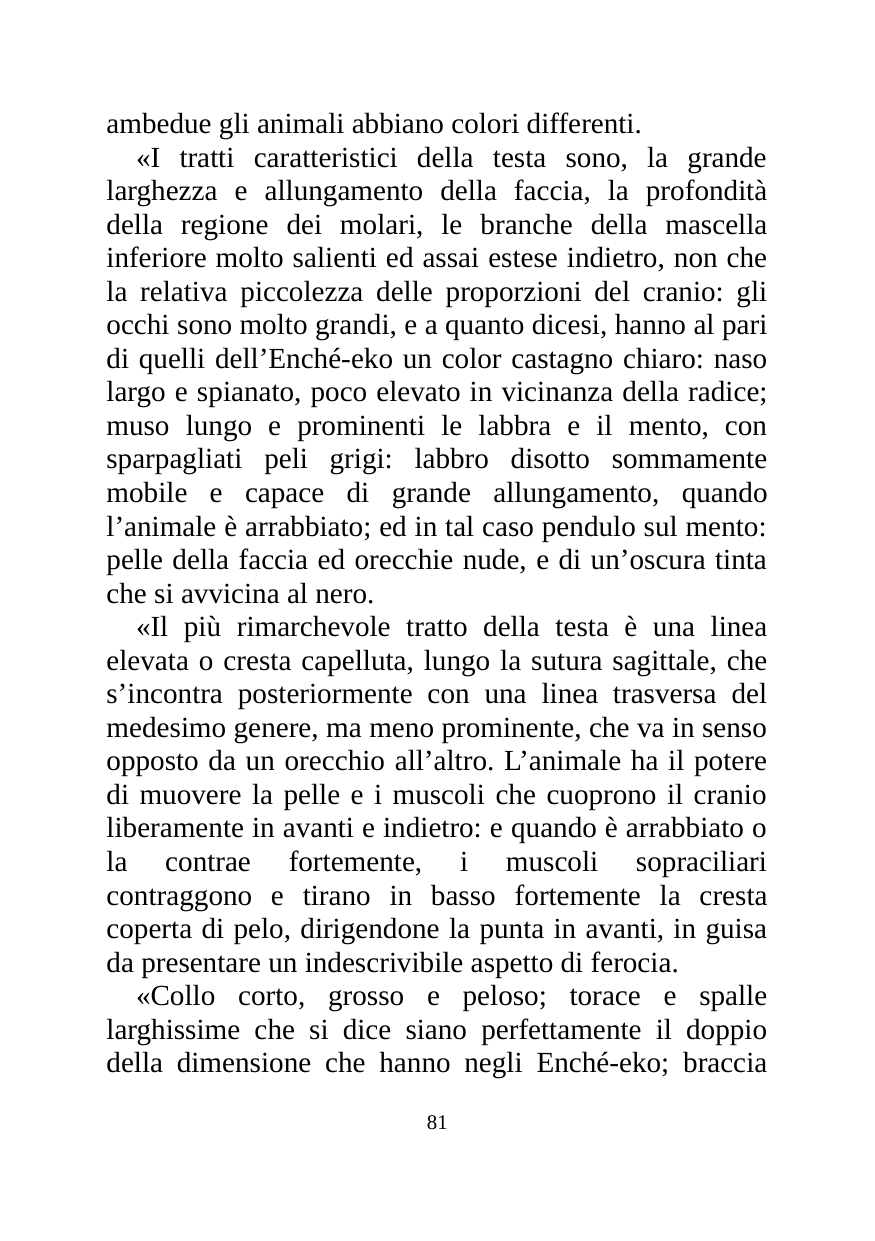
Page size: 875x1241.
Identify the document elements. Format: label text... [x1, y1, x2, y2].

text «Collo corto, grosso e peloso; torace e spalle larghissime che si dice siano perfettamente il doppio della dimensione che hanno negli Enché-eko; braccia [106, 978, 768, 1079]
text ambedue gli animali abbiano colori differenti. [106, 106, 768, 140]
text «I tratti caratteristici della testa sono, la grande larghezza e allungamento della faccia, la profondità della regione dei molari, le branche della mascella inferiore molto salienti ed assai estese indietro, non che la relativa piccolezza delle proporzioni del cranio: gli occhi sono molto grandi, e a quanto dicesi, hanno al pari di quelli dell’Enché-eko un color castagno chiaro: naso largo e spianato, poco elevato in vicinanza della radice; muso lungo e prominenti le labbra e il mento, con sparpagliati peli grigi: labbro disotto sommamente mobile e capace di grande allungamento, quando l’animale è arrabbiato; ed in tal caso pendulo sul mento: pelle della faccia ed orecchie nude, e di un’oscura tinta che si avvicina al nero. [106, 140, 768, 609]
text «Il più rimarchevole tratto della testa è una linea elevata o cresta capelluta, lungo la sutura sagittale, che s’incontra posteriormente con una linea trasversa del medesimo genere, ma meno prominente, che va in senso opposto da un orecchio all’altro. L’animale ha il potere di muovere la pelle e i muscoli che cuoprono il cranio liberamente in avanti e indietro: e quando è arrabbiato o la contrae fortemente, i muscoli sopraciliari contraggono e tirano in basso fortemente la cresta coperta di pelo, dirigendone la punta in avanti, in guisa da presentare un indescrivibile aspetto di ferocia. [106, 609, 768, 978]
